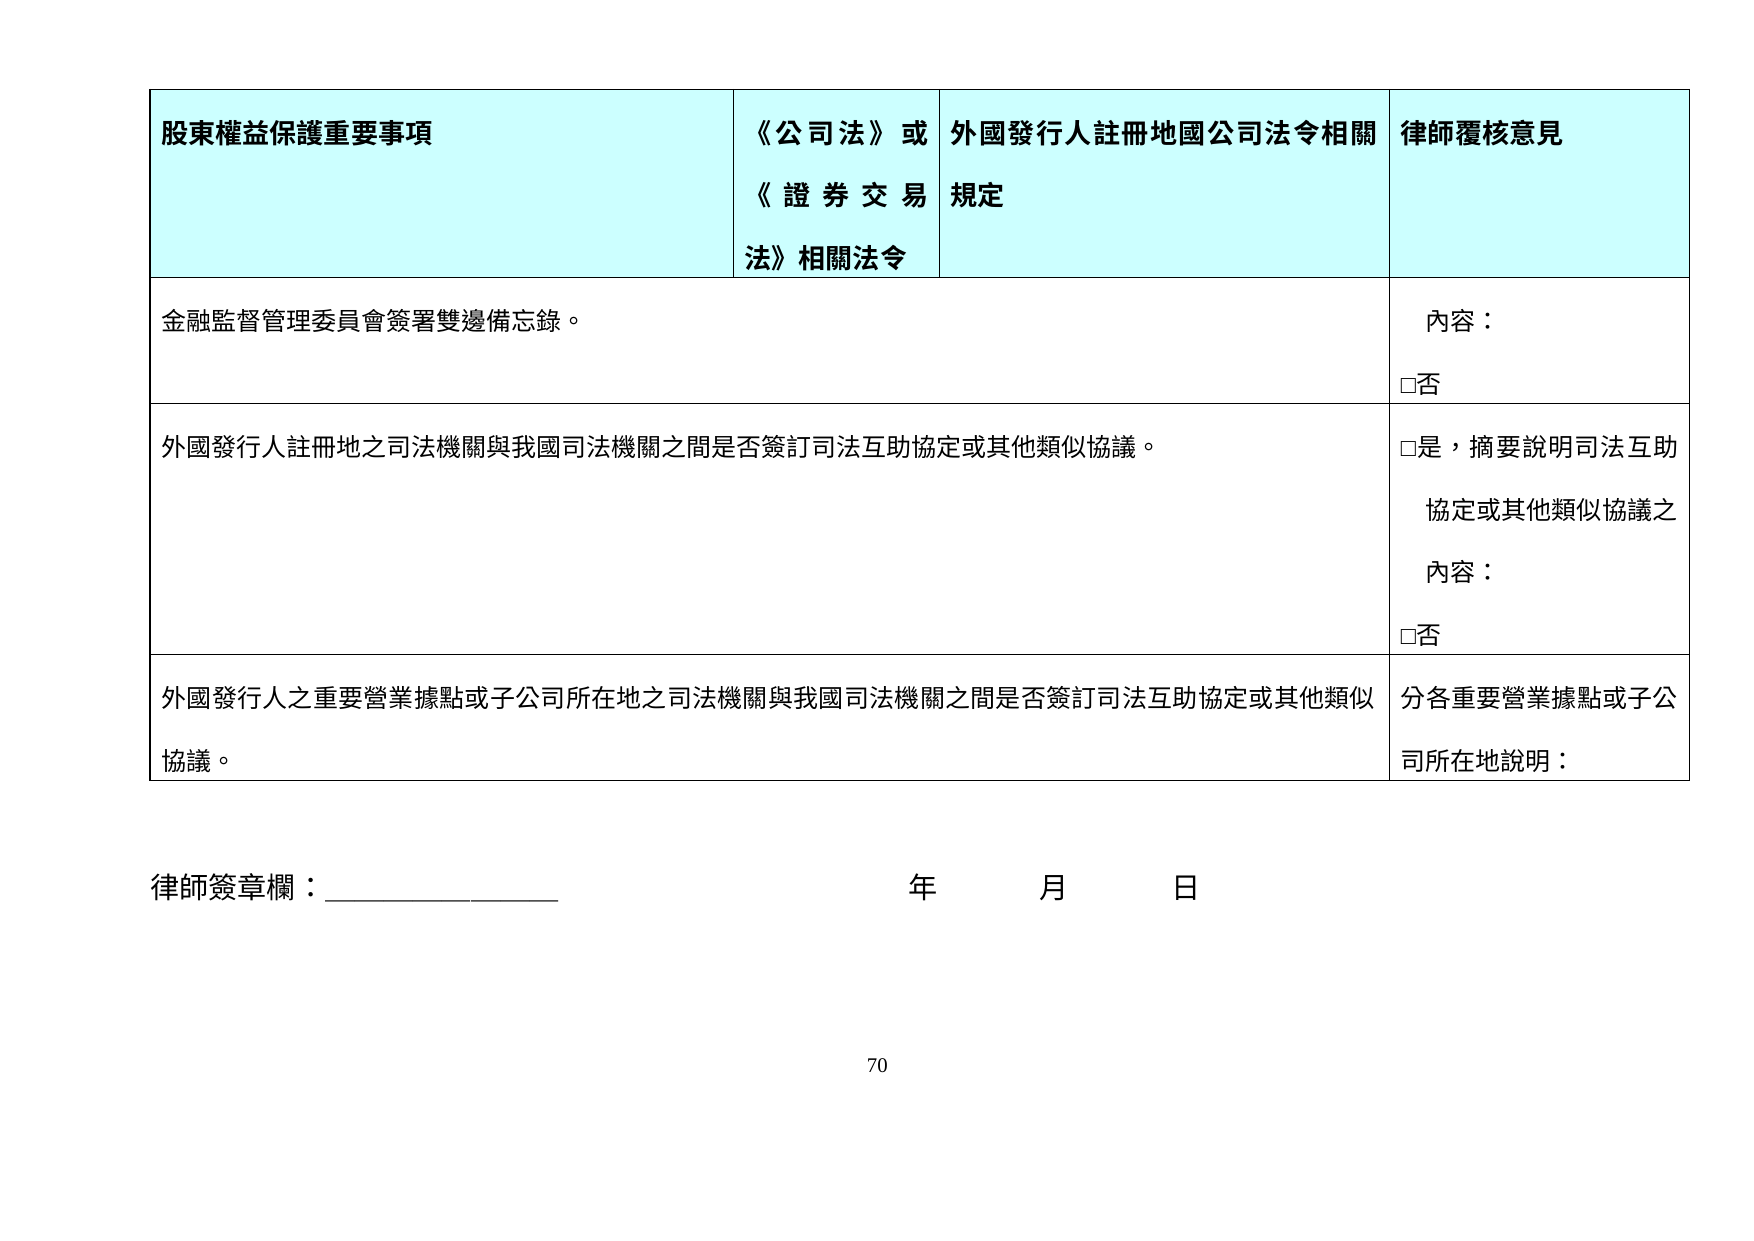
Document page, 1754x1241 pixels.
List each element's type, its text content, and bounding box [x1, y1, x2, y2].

table_cell 分各重要營業據點或子公司所在地說明： [1390, 655, 1689, 780]
table_cell 內容： □否 [1390, 278, 1689, 403]
table_cell 金融監督管理委員會簽署雙邊備忘錄。 [151, 278, 1389, 403]
table_cell □是，摘要說明司法互助協定或其他類似協議之內容： □否 [1390, 404, 1689, 654]
table_header 股東權益保護重要事項 [151, 90, 733, 277]
table_cell 外國發行人註冊地之司法機關與我國司法機關之間是否簽訂司法互助協定或其他類似協議。 [151, 404, 1389, 654]
table_cell 外國發行人之重要營業據點或子公司所在地之司法機關與我國司法機關之間是否簽訂司法互助協定或其他類似協議。 [151, 655, 1389, 780]
text 律師簽章欄：＿＿＿＿＿＿＿＿ 年 月 日 [150, 844, 1604, 906]
table_header 外國發行人註冊地國公司法令相關規定 [940, 90, 1389, 277]
table_header 《公司法》或《證券交易法》相關法令 [734, 90, 939, 277]
table_header 律師覆核意見 [1390, 90, 1689, 277]
